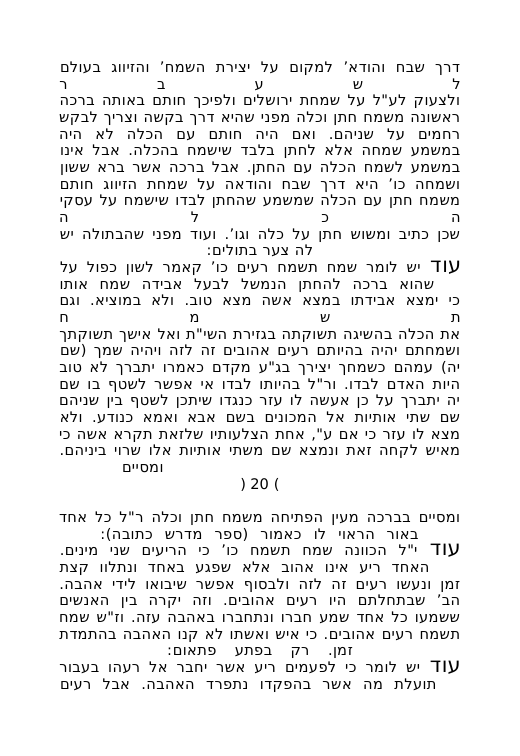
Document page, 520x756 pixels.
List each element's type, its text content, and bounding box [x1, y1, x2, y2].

text זמן. רק בפתע פתאום: [59, 642, 461, 659]
text מאיש לקחה זאת ונמצא שם משתי אותיות אלו שרוי ביניהם. [59, 442, 461, 459]
text ) 20 ( [59, 476, 461, 492]
text ולצעוק לע"ל על שמחת ירושלים ולפיכך חותם באותה ברכה [59, 92, 461, 109]
text מצא לו עזר כי אם ע", אחת הצלעותיו שלזאת תקרא אשה כי [59, 426, 461, 442]
text כי ימצא אבידתו במצא אשה מצא טוב. ולא במוציא. וגם תשמח [59, 292, 461, 326]
text היות האדם לבדו. ור"ל בהיותו לבדו אי אפשר לשטף בו שם [59, 376, 461, 392]
text ושמחה כו’ היא דרך שבח והודאה על שמחת הזיווג חותם [59, 176, 461, 192]
text תשמח רעים אהובים. כי איש ואשתו לא קנו האהבה בהתמדת [59, 626, 461, 642]
text את הכלה בהשיגה תשוקתה בגזירת השי"ת ואל אישך תשוקתך [59, 326, 461, 342]
text שכן כתיב ומשוש חתן על כלה וגו’. ועוד מפני שהבתולה יש [59, 226, 461, 242]
text הב’ שבתחלתם היו רעים אהובים. וזה יקרה בין האנשים [59, 592, 461, 609]
text רחמים על שניהם. ואם היה חותם עם הכלה לא היה [59, 126, 461, 142]
text ושמחתם יהיה בהיותם רעים אהובים זה לזה ויהיה שמך (שם [59, 342, 461, 359]
text זמן ונעשו רעים זה לזה ולבסוף אפשר שיבואו לידי אהבה. [59, 576, 461, 592]
text ראשונה משמח חתן וכלה מפני שהיא דרך בקשה וצריך לבקש [59, 109, 461, 126]
text שם שתי אותיות אל המכונים בשם אבא ואמא כנודע. ולא [59, 409, 461, 426]
text לה צער בתולים: [59, 242, 461, 259]
text שהוא ברכה להחתן הנמשל לבעל אבידה שמח אותו [59, 276, 461, 292]
text באור הראוי לו כאמור (ספר מדרש כתובה): [59, 526, 461, 542]
text במשמע שמחה אלא לחתן בלבד שישמח בהכלה. אבל אינו [59, 142, 461, 159]
text האחד ריע אינו אהוב אלא שפגע באחד ונתלוו קצת [59, 559, 461, 576]
text יה יתברך על כן אעשה לו עזר כנגדו שיתכן לשטף בין שניהם [59, 392, 461, 409]
text עוד יש לומר שמח תשמח רעים כו’ קאמר לשון כפול על [59, 259, 461, 276]
text ומסיים בברכה מעין הפתיחה משמח חתן וכלה ר"ל כל אחד [59, 509, 461, 526]
text משמח חתן עם הכלה שמשמע שהחתן לבדו שישמח על עסקי הכלה [59, 192, 461, 226]
text דרך שבח והודא’ למקום על יצירת השמח’ והזיווג בעולם לשעבר [59, 59, 461, 92]
text יה) עמהם כשמחך יצירך בג"ע מקדם כאמרו יתברך לא טוב [59, 359, 461, 376]
text עוד י"ל הכוונה שמח תשמח כו’ כי הריעים שני מינים. [59, 542, 461, 559]
text ששמעו כל אחד שמע חברו ונתחברו באהבה עזה. וז"ש שמח [59, 609, 461, 626]
text במשמע לשמח הכלה עם החתן. אבל ברכה אשר ברא ששון [59, 159, 461, 176]
text ומסיים [59, 459, 461, 476]
text תועלת מה אשר בהפקדו נתפרד האהבה. אבל רעים [59, 676, 461, 692]
text עוד יש לומר כי לפעמים ריע אשר יחבר אל רעהו בעבור [59, 659, 461, 676]
